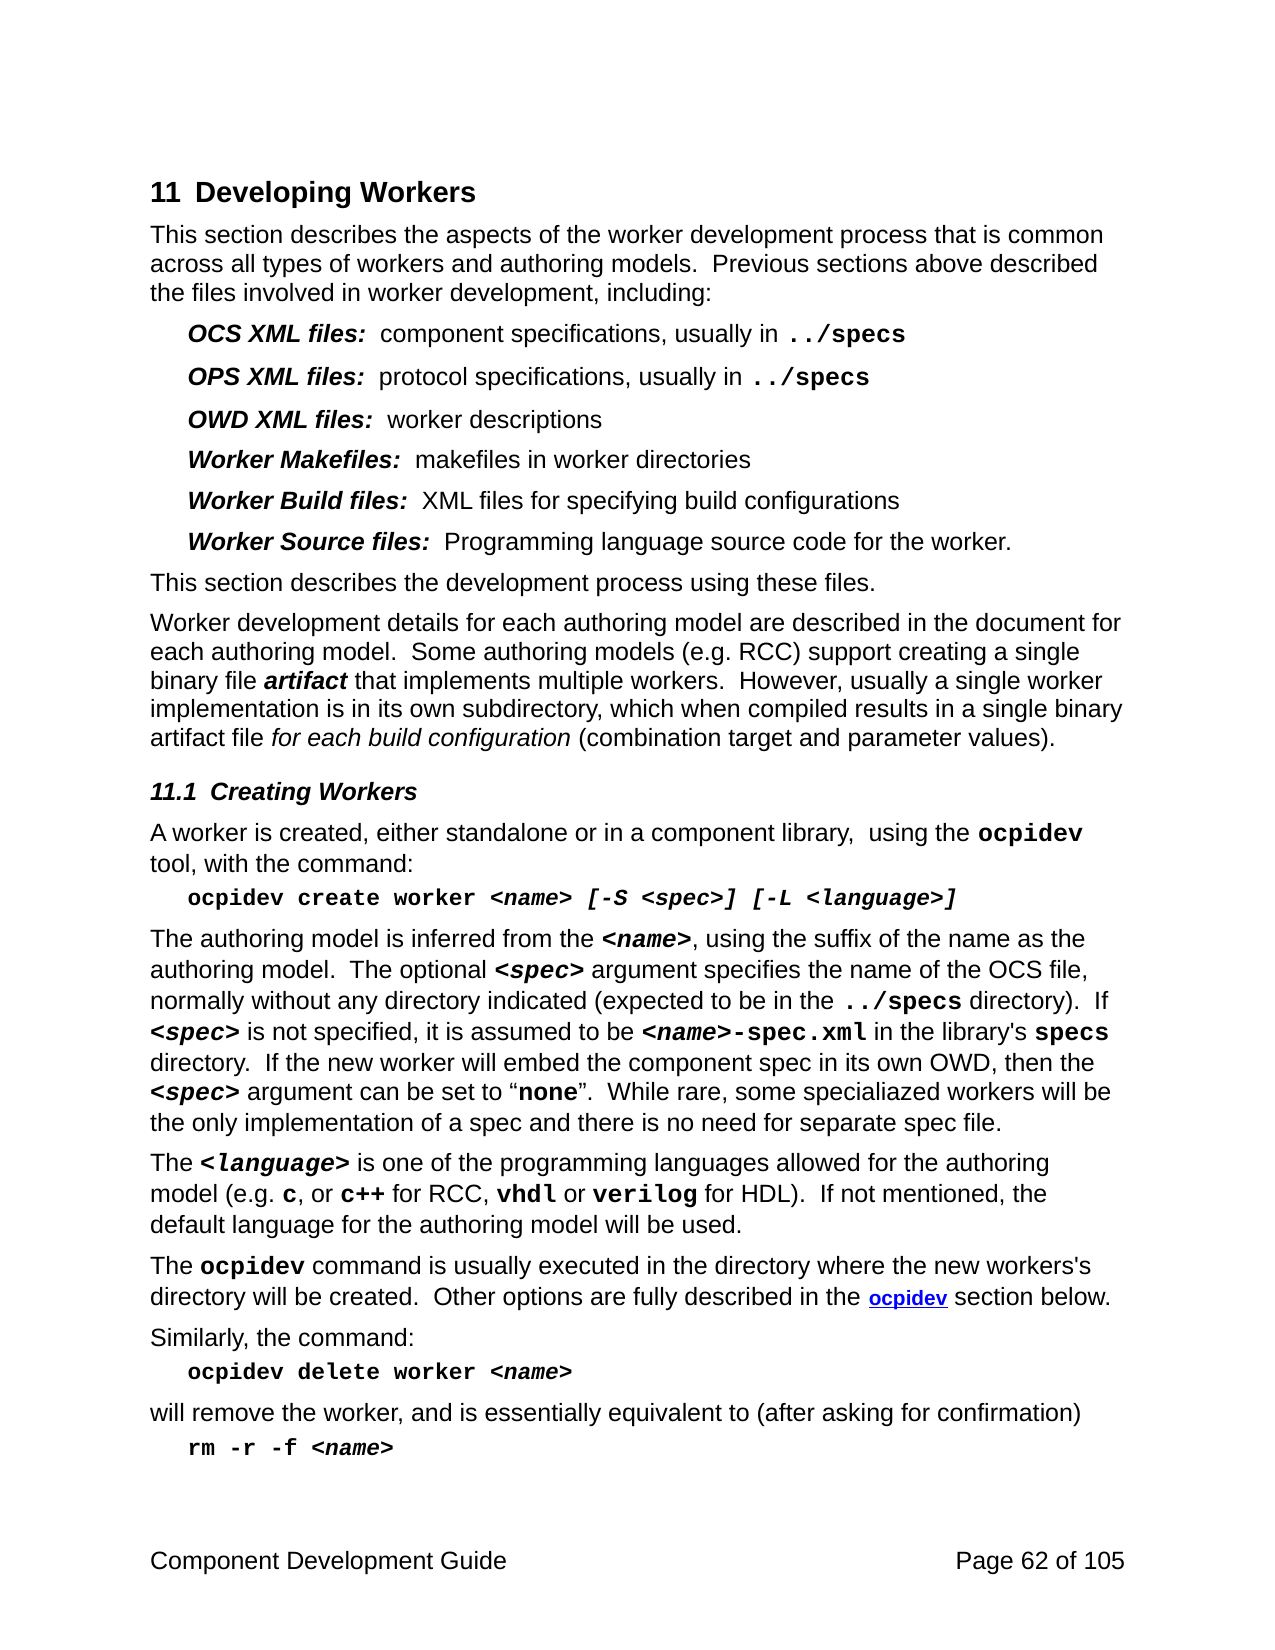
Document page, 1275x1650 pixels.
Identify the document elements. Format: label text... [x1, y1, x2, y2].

text Similarly, the command: [150, 1323, 1125, 1351]
text Worker development details for each authoring model are described in the document for each authoring model. Some authoring models (e.g. RCC) support creating a single binary file artifact that implements multiple workers. However, usually a single worker implementation is in its own subdirectory, which when compiled results in a single binary artifact file for each build configuration (combination target and parameter values). [150, 608, 1125, 752]
text Worker Source files: Programming language source code for the worker. [187, 527, 1125, 556]
subtitle Developing Workers [150, 175, 1125, 208]
text ocpidev delete worker <name> [187, 1360, 1125, 1386]
text rm -r -f <name> [187, 1436, 1125, 1462]
text ocpidev create worker <name> [-S <spec>] [-L <language>] [187, 886, 1125, 912]
text OWD XML files: worker descriptions [187, 404, 1125, 433]
text This section describes the development process using these files. [150, 567, 1125, 596]
text will remove the worker, and is essentially equivalent to (after asking for confirmation) [150, 1398, 1125, 1427]
text The <language> is one of the programming languages allowed for the authoring model (e.g. c, or c++ for RCC, vhdl or verilog for HDL). If not mentioned, the default language for the authoring model will be used. [150, 1148, 1125, 1239]
text A worker is created, either standalone or in a component library, using the ocpidev tool, with the command: [150, 818, 1125, 877]
text Worker Build files: XML files for specifying build configurations [187, 486, 1125, 515]
text This section describes the aspects of the worker development process that is common across all types of workers and authoring models. Previous sections above described the files involved in worker development, including: [150, 221, 1125, 307]
text OPS XML files: protocol specifications, usually in ../specs [187, 362, 1125, 393]
subtitle Creating Workers [150, 777, 1125, 806]
text OCS XML files: component specifications, usually in ../specs [187, 319, 1125, 350]
text The ocpidev command is usually executed in the directory where the new workers's directory will be created. Other options are fully described in the ocpidev section below. [150, 1251, 1125, 1311]
text Worker Makefiles: makefiles in worker directories [187, 445, 1125, 474]
text The authoring model is inferred from the <name>, using the suffix of the name as the authoring model. The optional <spec> argument specifies the name of the OCS file, normally without any directory indicated (expected to be in the ../specs directory). If <spec> is not specified, it is assumed to be <name>-spec.xml in the library's specs directory. If the new worker will embed the component spec in its own OWD, then the <spec> argument can be set to “none”. While rare, some specialiazed workers will be the only implementation of a spec and there is no need for separate spec file. [150, 924, 1125, 1136]
